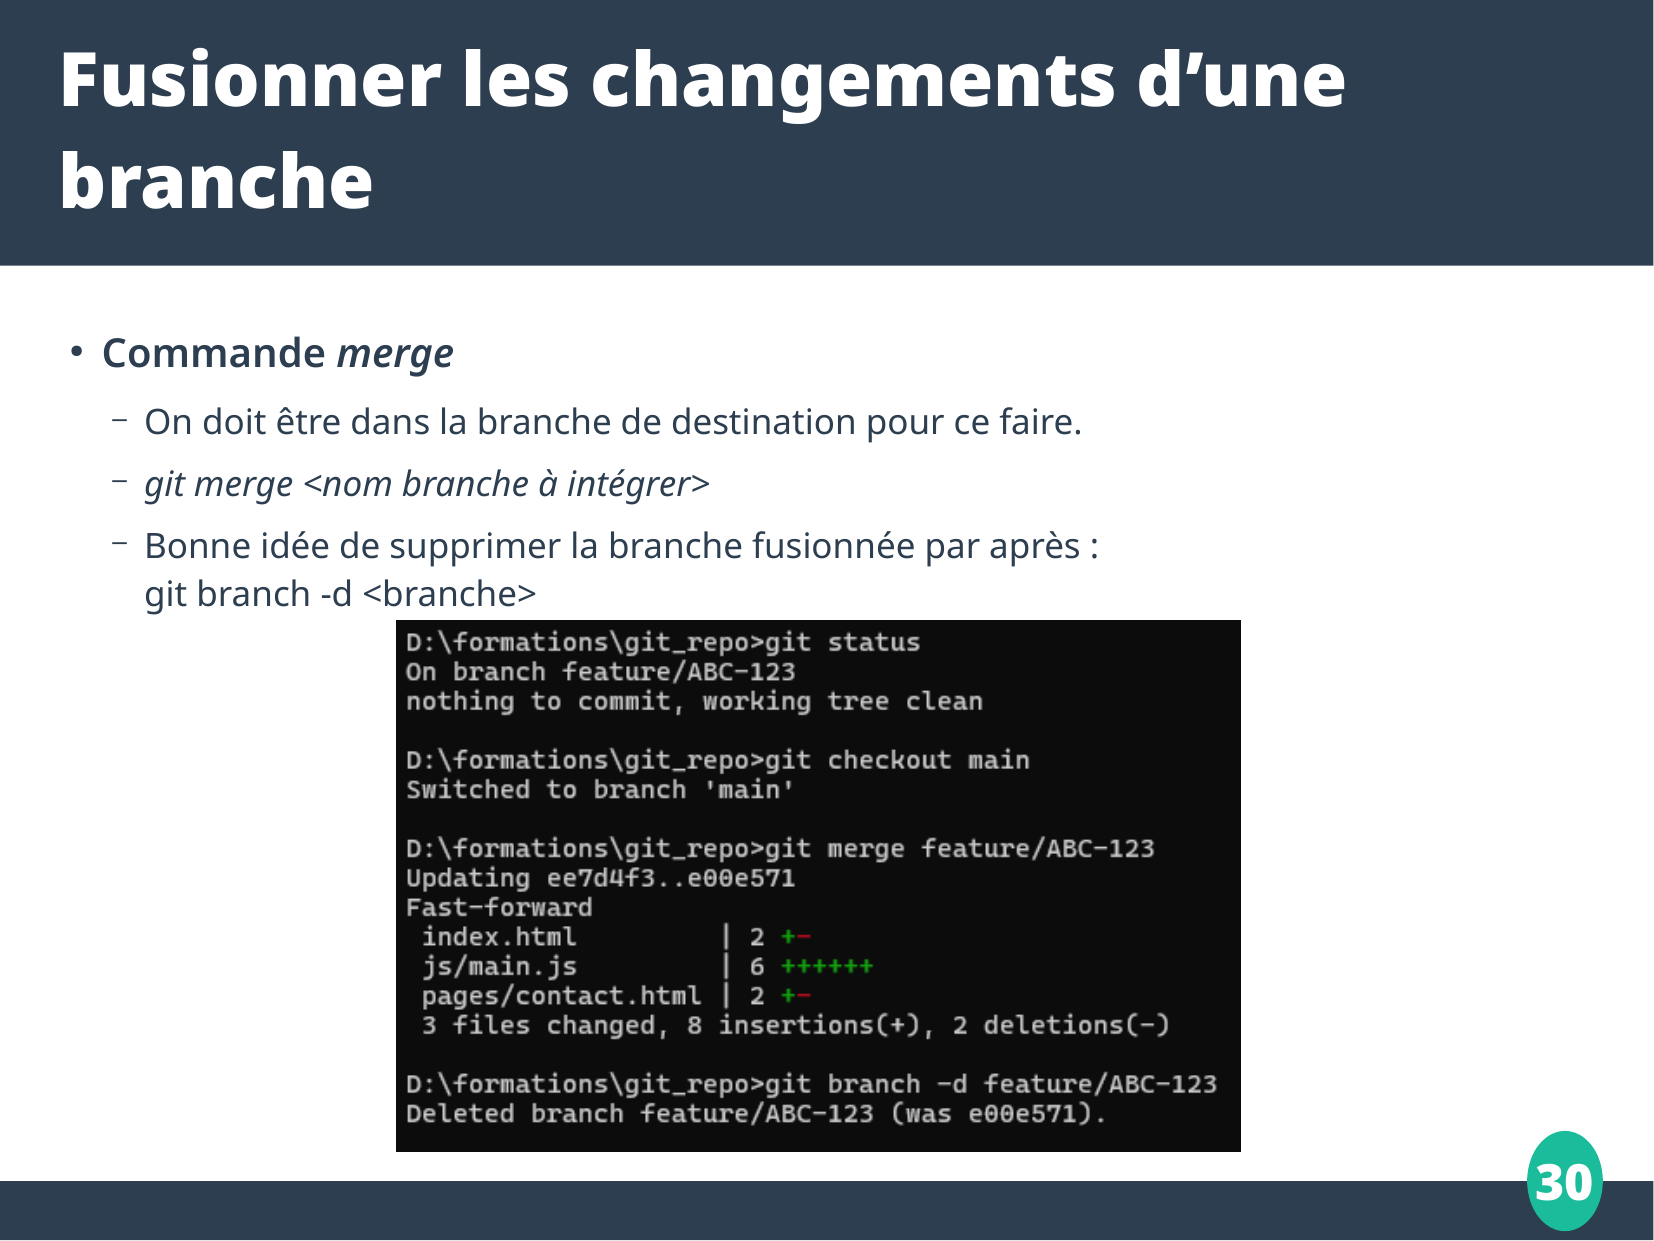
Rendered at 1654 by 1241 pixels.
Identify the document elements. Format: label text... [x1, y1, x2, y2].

picture [396, 620, 1241, 1152]
title Fusionner les changements d’une branche [59, 49, 1595, 207]
list Commande merge On doit être dans la branche de destination pour ce faire. git merge <nom branche à intégrer> Bonne idée de supprimer la branche fusionnée par après : git branch -d <branche> [59, 324, 1595, 621]
